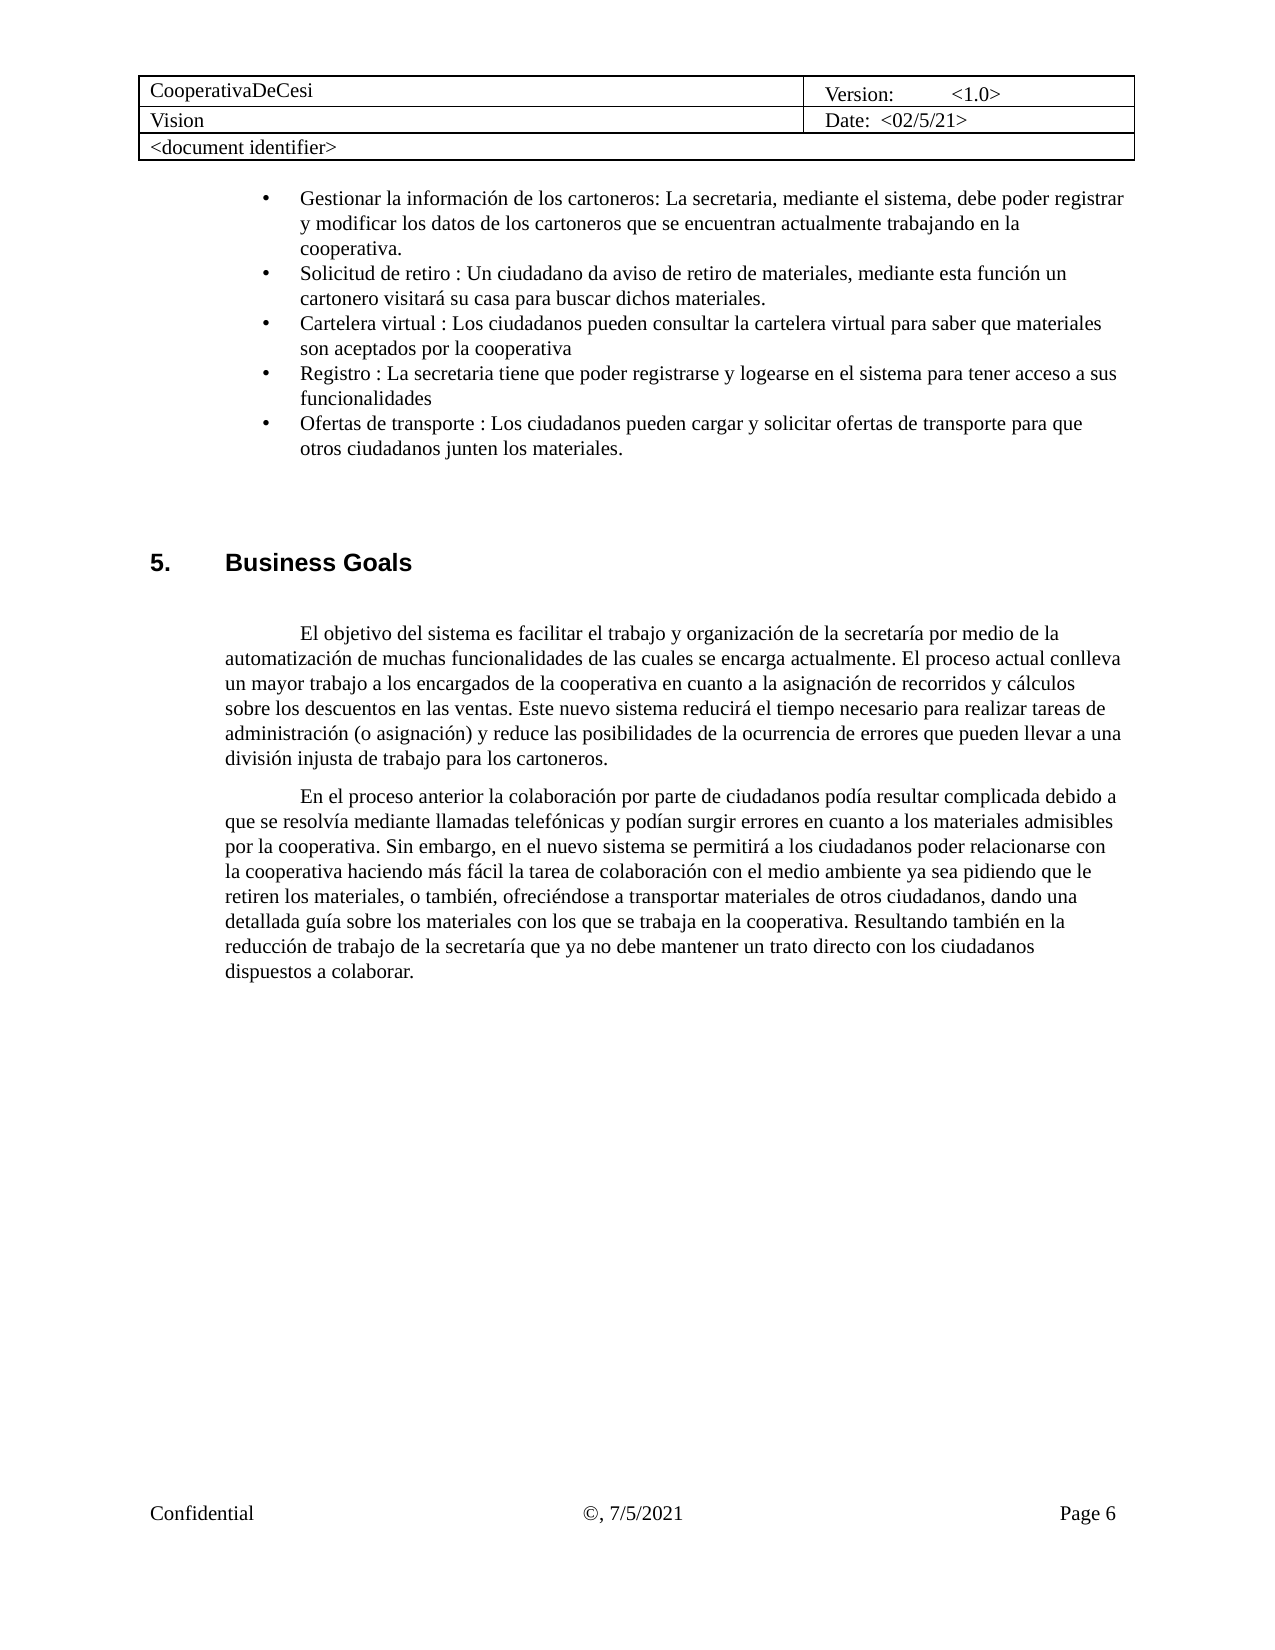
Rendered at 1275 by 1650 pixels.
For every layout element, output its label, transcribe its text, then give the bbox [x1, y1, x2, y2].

list Ofertas de transporte : Los ciudadanos pueden cargar y solicitar ofertas de transporte para que otros ciudadanos junten los materiales. [262, 410, 1125, 460]
list Cartelera virtual : Los ciudadanos pueden consultar la cartelera virtual para saber que materiales son aceptados por la cooperativa [262, 310, 1125, 360]
list Gestionar la información de los cartoneros: La secretaria, mediante el sistema, debe poder registrar y modificar los datos de los cartoneros que se encuentran actualmente trabajando en la cooperativa. [262, 185, 1125, 260]
text El objetivo del sistema es facilitar el trabajo y organización de la secretaría por medio de la automatización de muchas funcionalidades de las cuales se encarga actualmente. El proceso actual conlleva un mayor trabajo a los encargados de la cooperativa en cuanto a la asignación de recorridos y cálculos sobre los descuentos en las ventas. Este nuevo sistema reducirá el tiempo necesario para realizar tareas de administración (o asignación) y reduce las posibilidades de la ocurrencia de errores que pueden llevar a una división injusta de trabajo para los cartoneros. [225, 620, 1125, 770]
text En el proceso anterior la colaboración por parte de ciudadanos podía resultar complicada debido a que se resolvía mediante llamadas telefónicas y podían surgir errores en cuanto a los materiales admisibles por la cooperativa. Sin embargo, en el nuevo sistema se permitirá a los ciudadanos poder relacionarse con la cooperativa haciendo más fácil la tarea de colaboración con el medio ambiente ya sea pidiendo que le retiren los materiales, o también, ofreciéndose a transportar materiales de otros ciudadanos, dando una detallada guía sobre los materiales con los que se trabaja en la cooperativa. Resultando también en la reducción de trabajo de la secretaría que ya no debe mantener un trato directo con los ciudadanos dispuestos a colaborar. [225, 783, 1125, 983]
list Registro : La secretaria tiene que poder registrarse y logearse en el sistema para tener acceso a sus funcionalidades [262, 360, 1125, 410]
subtitle Business Goals [150, 548, 1125, 577]
list Solicitud de retiro : Un ciudadano da aviso de retiro de materiales, mediante esta función un cartonero visitará su casa para buscar dichos materiales. [262, 260, 1125, 310]
